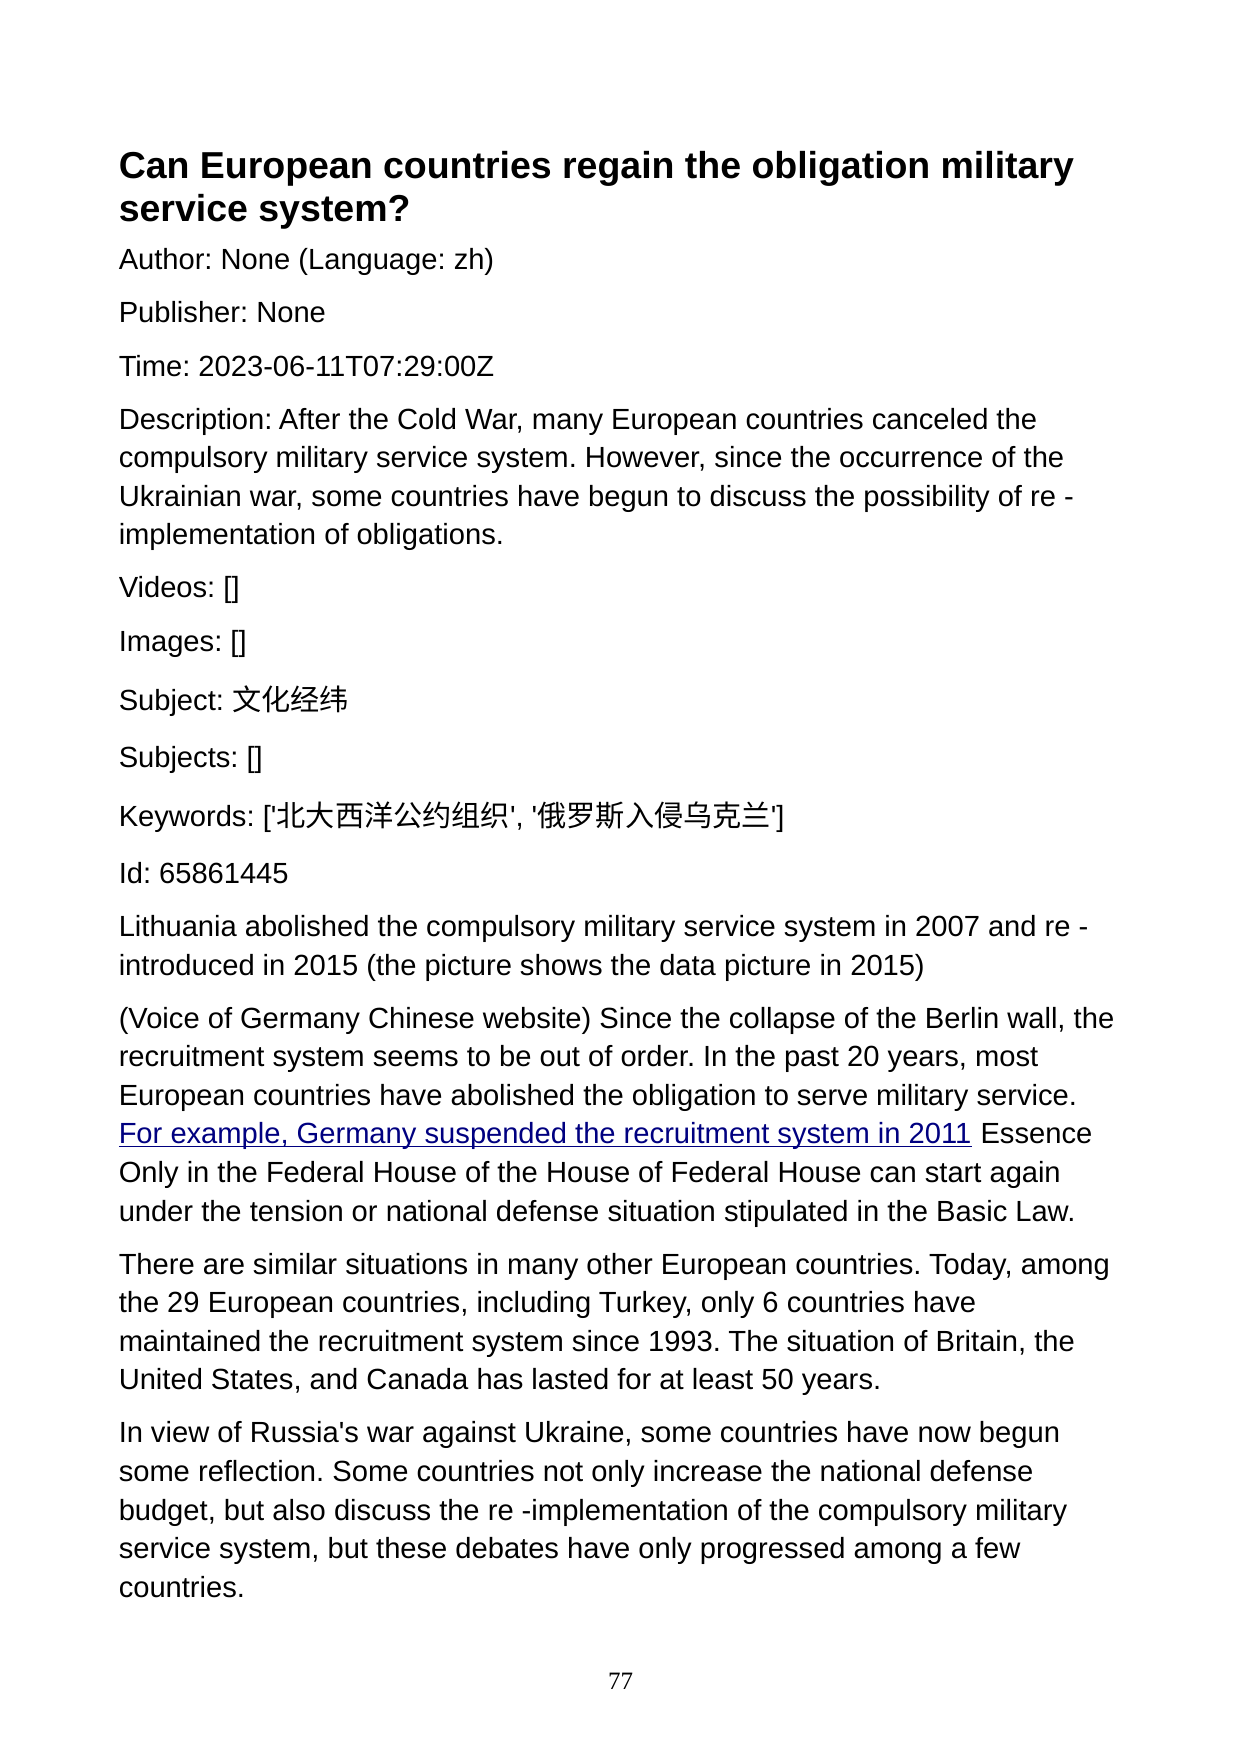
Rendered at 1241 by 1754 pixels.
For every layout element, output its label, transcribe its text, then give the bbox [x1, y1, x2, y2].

text There are similar situations in many other European countries. Today, among the 29 European countries, including Turkey, only 6 countries have maintained the recruitment system since 1993. The situation of Britain, the United States, and Canada has lasted for at least 50 years. [118, 1247, 1122, 1396]
text Keywords: ['北大西洋公约组织', '俄罗斯入侵乌克兰'] [118, 793, 1122, 835]
text Subjects: [] [118, 740, 1122, 773]
text Images: [] [118, 623, 1122, 657]
text (Voice of Germany Chinese website) Since the collapse of the Berlin wall, the recruitment system seems to be out of order. In the past 20 years, most European countries have abolished the obligation to serve military service. For example, Germany suspended the recruitment system in 2011 Essence Only in the Federal House of the House of Federal House can start again under the tension or national defense situation stipulated in the Basic Law. [118, 1001, 1122, 1227]
text Publisher: None [118, 295, 1122, 329]
text Author: None (Language: zh) [118, 242, 1122, 276]
text Videos: [] [118, 570, 1122, 604]
text Lithuania abolished the compulsory military service system in 2007 and re -introduced in 2015 (the picture shows the data picture in 2015) [118, 909, 1122, 981]
text Description: After the Cold War, many European countries canceled the compulsory military service system. However, since the occurrence of the Ukrainian war, some countries have begun to discuss the possibility of re -implementation of obligations. [118, 402, 1122, 551]
text Time: 2023-06-11T07:29:00Z [118, 348, 1122, 382]
text Id: 65861445 [118, 856, 1122, 889]
text Subject: 文化经纬 [118, 677, 1122, 719]
text In view of Russia's war against Ukraine, some countries have now begun some reflection. Some countries not only increase the national defense budget, but also discuss the re -implementation of the compulsory military service system, but these debates have only progressed among a few countries. [118, 1415, 1122, 1603]
subtitle Can European countries regain the obligation military service system? [118, 143, 1122, 230]
